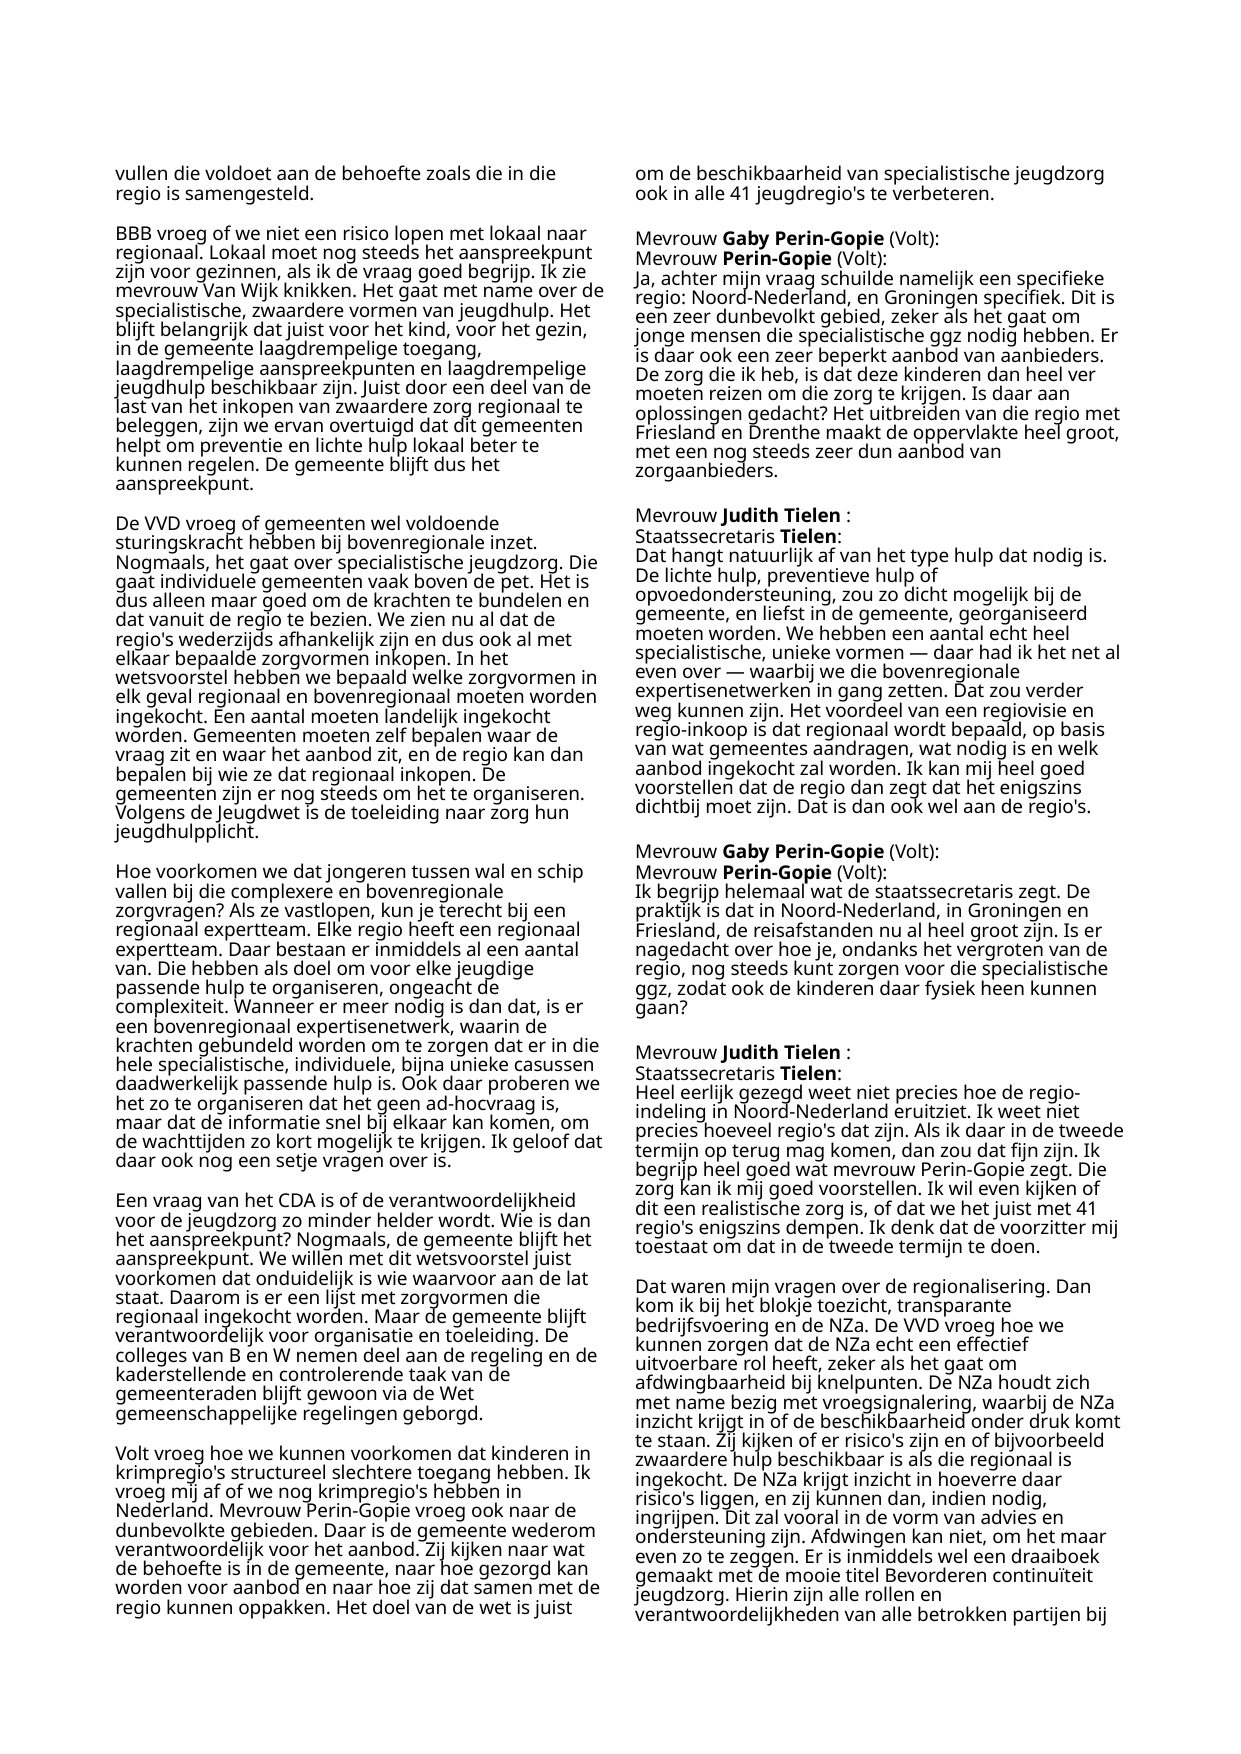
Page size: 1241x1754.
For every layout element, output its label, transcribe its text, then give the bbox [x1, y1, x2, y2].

text om de beschikbaarheid van specialistische jeugdzorg ook in alle 41 jeugdregio's te verbeteren. [635, 165, 1125, 204]
text Hoe voorkomen we dat jongeren tussen wal en schip vallen bij die complexere en bovenregionale zorgvragen? Als ze vastlopen, kun je terecht bij een regionaal expertteam. Elke regio heeft een regionaal expertteam. Daar bestaan er inmiddels al een aantal van. Die hebben als doel om voor elke jeugdige passende hulp te organiseren, ongeacht de complexiteit. Wanneer er meer nodig is dan dat, is er een bovenregionaal expertisenetwerk, waarin de krachten gebundeld worden om te zorgen dat er in die hele specialistische, individuele, bijna unieke casussen daadwerkelijk passende hulp is. Ook daar proberen we het zo te organiseren dat het geen ad-hocvraag is, maar dat de informatie snel bij elkaar kan komen, om de wachttijden zo kort mogelijk te krijgen. Ik geloof dat daar ook nog een setje vragen over is. [115, 863, 605, 1172]
text Mevrouw Perin-Gopie (Volt): [635, 864, 1125, 883]
text Mevrouw Judith Tielen : [635, 1039, 1125, 1064]
text vullen die voldoet aan de behoefte zoals die in die regio is samengesteld. [115, 165, 605, 204]
text Staatssecretaris Tielen: [635, 528, 1125, 547]
text Dat hangt natuurlijk af van het type hulp dat nodig is. De lichte hulp, preventieve hulp of opvoedondersteuning, zou zo dicht mogelijk bij de gemeente, en liefst in de gemeente, georganiseerd moeten worden. We hebben een aantal echt heel specialistische, unieke vormen — daar had ik het net al even over — waarbij we die bovenregionale expertisenetwerken in gang zetten. Dat zou verder weg kunnen zijn. Het voordeel van een regiovisie en regio-inkoop is dat regionaal wordt bepaald, op basis van wat gemeentes aandragen, wat nodig is en welk aanbod ingekocht zal worden. Ik kan mij heel goed voorstellen dat de regio dan zegt dat het enigszins dichtbij moet zijn. Dat is dan ook wel aan de regio's. [635, 547, 1125, 817]
text Mevrouw Judith Tielen : [635, 502, 1125, 528]
text Volt vroeg hoe we kunnen voorkomen dat kinderen in krimpregio's structureel slechtere toegang hebben. Ik vroeg mij af of we nog krimpregio's hebben in Nederland. Mevrouw Perin-Gopie vroeg ook naar de dunbevolkte gebieden. Daar is de gemeente wederom verantwoordelijk voor het aanbod. Zij kijken naar wat de behoefte is in de gemeente, naar hoe gezorgd kan worden voor aanbod en naar hoe zij dat samen met de regio kunnen oppakken. Het doel van de wet is juist [115, 1444, 605, 1618]
text Dat waren mijn vragen over de regionalisering. Dan kom ik bij het blokje toezicht, transparante bedrijfsvoering en de NZa. De VVD vroeg hoe we kunnen zorgen dat de NZa echt een effectief uitvoerbare rol heeft, zeker als het gaat om afdwingbaarheid bij knelpunten. De NZa houdt zich met name bezig met vroegsignalering, waarbij de NZa inzicht krijgt in of de beschikbaarheid onder druk komt te staan. Zij kijken of er risico's zijn en of bijvoorbeeld zwaardere hulp beschikbaar is als die regionaal is ingekocht. De NZa krijgt inzicht in hoeverre daar risico's liggen, en zij kunnen dan, indien nodig, ingrijpen. Dit zal vooral in de vorm van advies en ondersteuning zijn. Afdwingen kan niet, om het maar even zo te zeggen. Er is inmiddels wel een draaiboek gemaakt met de mooie titel Bevorderen continuïteit jeugdzorg. Hierin zijn alle rollen en verantwoordelijkheden van alle betrokken partijen bij [635, 1278, 1125, 1625]
text Ja, achter mijn vraag schuilde namelijk een specifieke regio: Noord-Nederland, en Groningen specifiek. Dit is een zeer dunbevolkt gebied, zeker als het gaat om jonge mensen die specialistische ggz nodig hebben. Er is daar ook een zeer beperkt aanbod van aanbieders. De zorg die ik heb, is dat deze kinderen dan heel ver moeten reizen om die zorg te krijgen. Is daar aan oplossingen gedacht? Het uitbreiden van die regio met Friesland en Drenthe maakt de oppervlakte heel groot, met een nog steeds zeer dun aanbod van zorgaanbieders. [635, 270, 1125, 482]
text Heel eerlijk gezegd weet niet precies hoe de regio-indeling in Noord-Nederland eruitziet. Ik weet niet precies hoeveel regio's dat zijn. Als ik daar in de tweede termijn op terug mag komen, dan zou dat fijn zijn. Ik begrijp heel goed wat mevrouw Perin-Gopie zegt. Die zorg kan ik mij goed voorstellen. Ik wil even kijken of dit een realistische zorg is, of dat we het juist met 41 regio's enigszins dempen. Ik denk dat de voorzitter mij toestaat om dat in de tweede termijn te doen. [635, 1084, 1125, 1257]
text De VVD vroeg of gemeenten wel voldoende sturingskracht hebben bij bovenregionale inzet. Nogmaals, het gaat over specialistische jeugdzorg. Die gaat individuele gemeenten vaak boven de pet. Het is dus alleen maar goed om de krachten te bundelen en dat vanuit de regio te bezien. We zien nu al dat de regio's wederzijds afhankelijk zijn en dus ook al met elkaar bepaalde zorgvormen inkopen. In het wetsvoorstel hebben we bepaald welke zorgvormen in elk geval regionaal en bovenregionaal moeten worden ingekocht. Een aantal moeten landelijk ingekocht worden. Gemeenten moeten zelf bepalen waar de vraag zit en waar het aanbod zit, en de regio kan dan bepalen bij wie ze dat regionaal inkopen. De gemeenten zijn er nog steeds om het te organiseren. Volgens de Jeugdwet is de toeleiding naar zorg hun jeugdhulpplicht. [115, 515, 605, 843]
text Een vraag van het CDA is of de verantwoordelijkheid voor de jeugdzorg zo minder helder wordt. Wie is dan het aanspreekpunt? Nogmaals, de gemeente blijft het aanspreekpunt. We willen met dit wetsvoorstel juist voorkomen dat onduidelijk is wie waarvoor aan de lat staat. Daarom is er een lijst met zorgvormen die regionaal ingekocht worden. Maar de gemeente blijft verantwoordelijk voor organisatie en toeleiding. De colleges van B en W nemen deel aan de regeling en de kaderstellende en controlerende taak van de gemeenteraden blijft gewoon via de Wet gemeenschappelijke regelingen geborgd. [115, 1192, 605, 1424]
text Mevrouw Gaby Perin-Gopie (Volt): [635, 225, 1125, 250]
text BBB vroeg of we niet een risico lopen met lokaal naar regionaal. Lokaal moet nog steeds het aanspreekpunt zijn voor gezinnen, als ik de vraag goed begrijp. Ik zie mevrouw Van Wijk knikken. Het gaat met name over de specialistische, zwaardere vormen van jeugdhulp. Het blijft belangrijk dat juist voor het kind, voor het gezin, in de gemeente laagdrempelige toegang, laagdrempelige aanspreekpunten en laagdrempelige jeugdhulp beschikbaar zijn. Juist door een deel van de last van het inkopen van zwaardere zorg regionaal te beleggen, zijn we ervan overtuigd dat dit gemeenten helpt om preventie en lichte hulp lokaal beter te kunnen regelen. De gemeente blijft dus het aanspreekpunt. [115, 224, 605, 494]
text Mevrouw Gaby Perin-Gopie (Volt): [635, 838, 1125, 864]
text Ik begrijp helemaal wat de staatssecretaris zegt. De praktijk is dat in Noord-Nederland, in Groningen en Friesland, de reisafstanden nu al heel groot zijn. Is er nagedacht over hoe je, ondanks het vergroten van de regio, nog steeds kunt zorgen voor die specialistische ggz, zodat ook de kinderen daar fysiek heen kunnen gaan? [635, 883, 1125, 1018]
text Mevrouw Perin-Gopie (Volt): [635, 250, 1125, 270]
text Staatssecretaris Tielen: [635, 1064, 1125, 1084]
